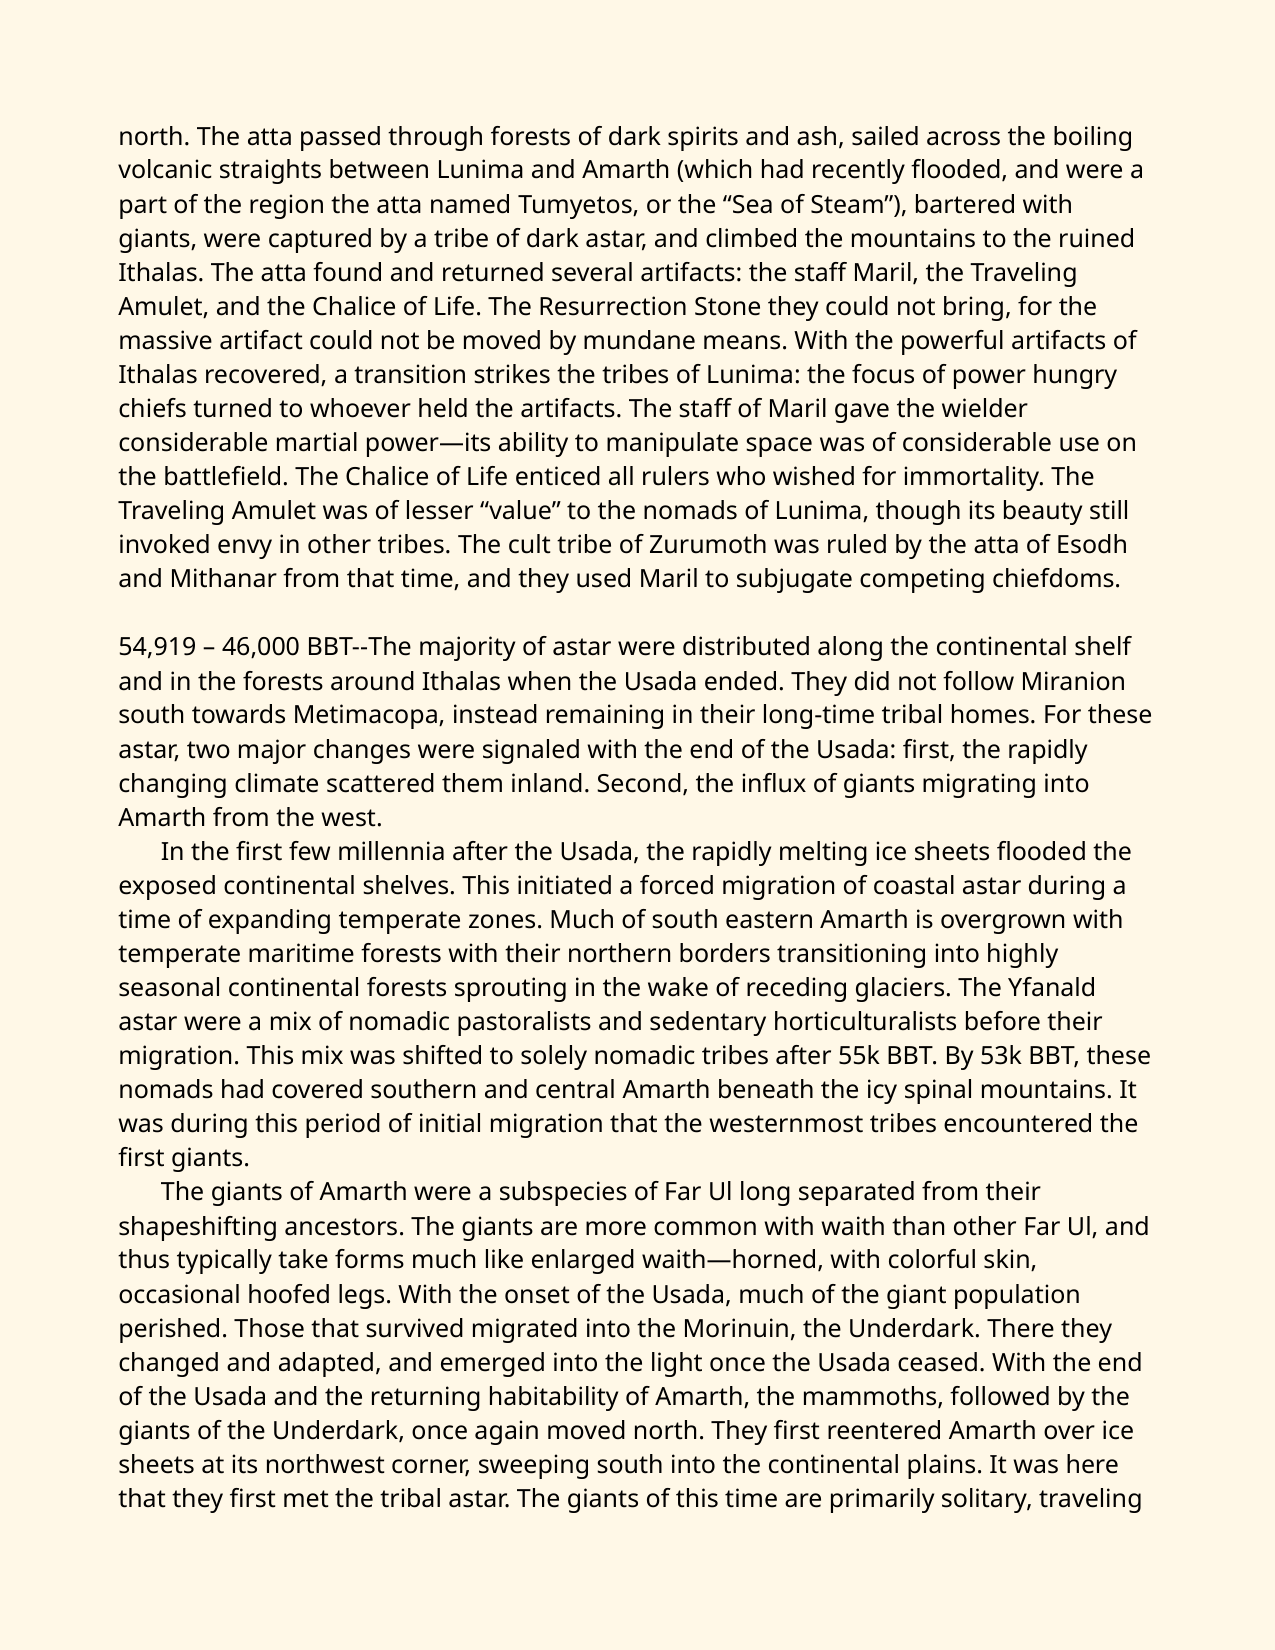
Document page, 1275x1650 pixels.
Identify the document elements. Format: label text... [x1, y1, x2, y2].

text In the first few millennia after the Usada, the rapidly melting ice sheets flooded the exposed continental shelves. This initiated a forced migration of coastal astar during a time of expanding temperate zones. Much of south eastern Amarth is overgrown with temperate maritime forests with their northern borders transitioning into highly seasonal continental forests sprouting in the wake of receding glaciers. The Yfanald astar were a mix of nomadic pastoralists and sedentary horticulturalists before their migration. This mix was shifted to solely nomadic tribes after 55k BBT. By 53k BBT, these nomads had covered southern and central Amarth beneath the icy spinal mountains. It was during this period of initial migration that the westernmost tribes encountered the first giants. [118, 833, 1157, 1174]
text north. The atta passed through forests of dark spirits and ash, sailed across the boiling volcanic straights between Lunima and Amarth (which had recently flooded, and were a part of the region the atta named Tumyetos, or the “Sea of Steam”), bartered with giants, were captured by a tribe of dark astar, and climbed the mountains to the ruined Ithalas. The atta found and returned several artifacts: the staff Maril, the Traveling Amulet, and the Chalice of Life. The Resurrection Stone they could not bring, for the massive artifact could not be moved by mundane means. With the powerful artifacts of Ithalas recovered, a transition strikes the tribes of Lunima: the focus of power hungry chiefs turned to whoever held the artifacts. The staff of Maril gave the wielder considerable martial power—its ability to manipulate space was of considerable use on the battlefield. The Chalice of Life enticed all rulers who wished for immortality. The Traveling Amulet was of lesser “value” to the nomads of Lunima, though its beauty still invoked envy in other tribes. The cult tribe of Zurumoth was ruled by the atta of Esodh and Mithanar from that time, and they used Maril to subjugate competing chiefdoms. [118, 118, 1157, 595]
text 54,919 – 46,000 BBT--The majority of astar were distributed along the continental shelf and in the forests around Ithalas when the Usada ended. They did not follow Miranion south towards Metimacopa, instead remaining in their long-time tribal homes. For these astar, two major changes were signaled with the end of the Usada: first, the rapidly changing climate scattered them inland. Second, the influx of giants migrating into Amarth from the west. [118, 629, 1157, 833]
text The giants of Amarth were a subspecies of Far Ul long separated from their shapeshifting ancestors. The giants are more common with waith than other Far Ul, and thus typically take forms much like enlarged waith—horned, with colorful skin, occasional hoofed legs. With the onset of the Usada, much of the giant population perished. Those that survived migrated into the Morinuin, the Underdark. There they changed and adapted, and emerged into the light once the Usada ceased. With the end of the Usada and the returning habitability of Amarth, the mammoths, followed by the giants of the Underdark, once again moved north. They first reentered Amarth over ice sheets at its northwest corner, sweeping south into the continental plains. It was here that they first met the tribal astar. The giants of this time are primarily solitary, traveling [118, 1174, 1157, 1515]
